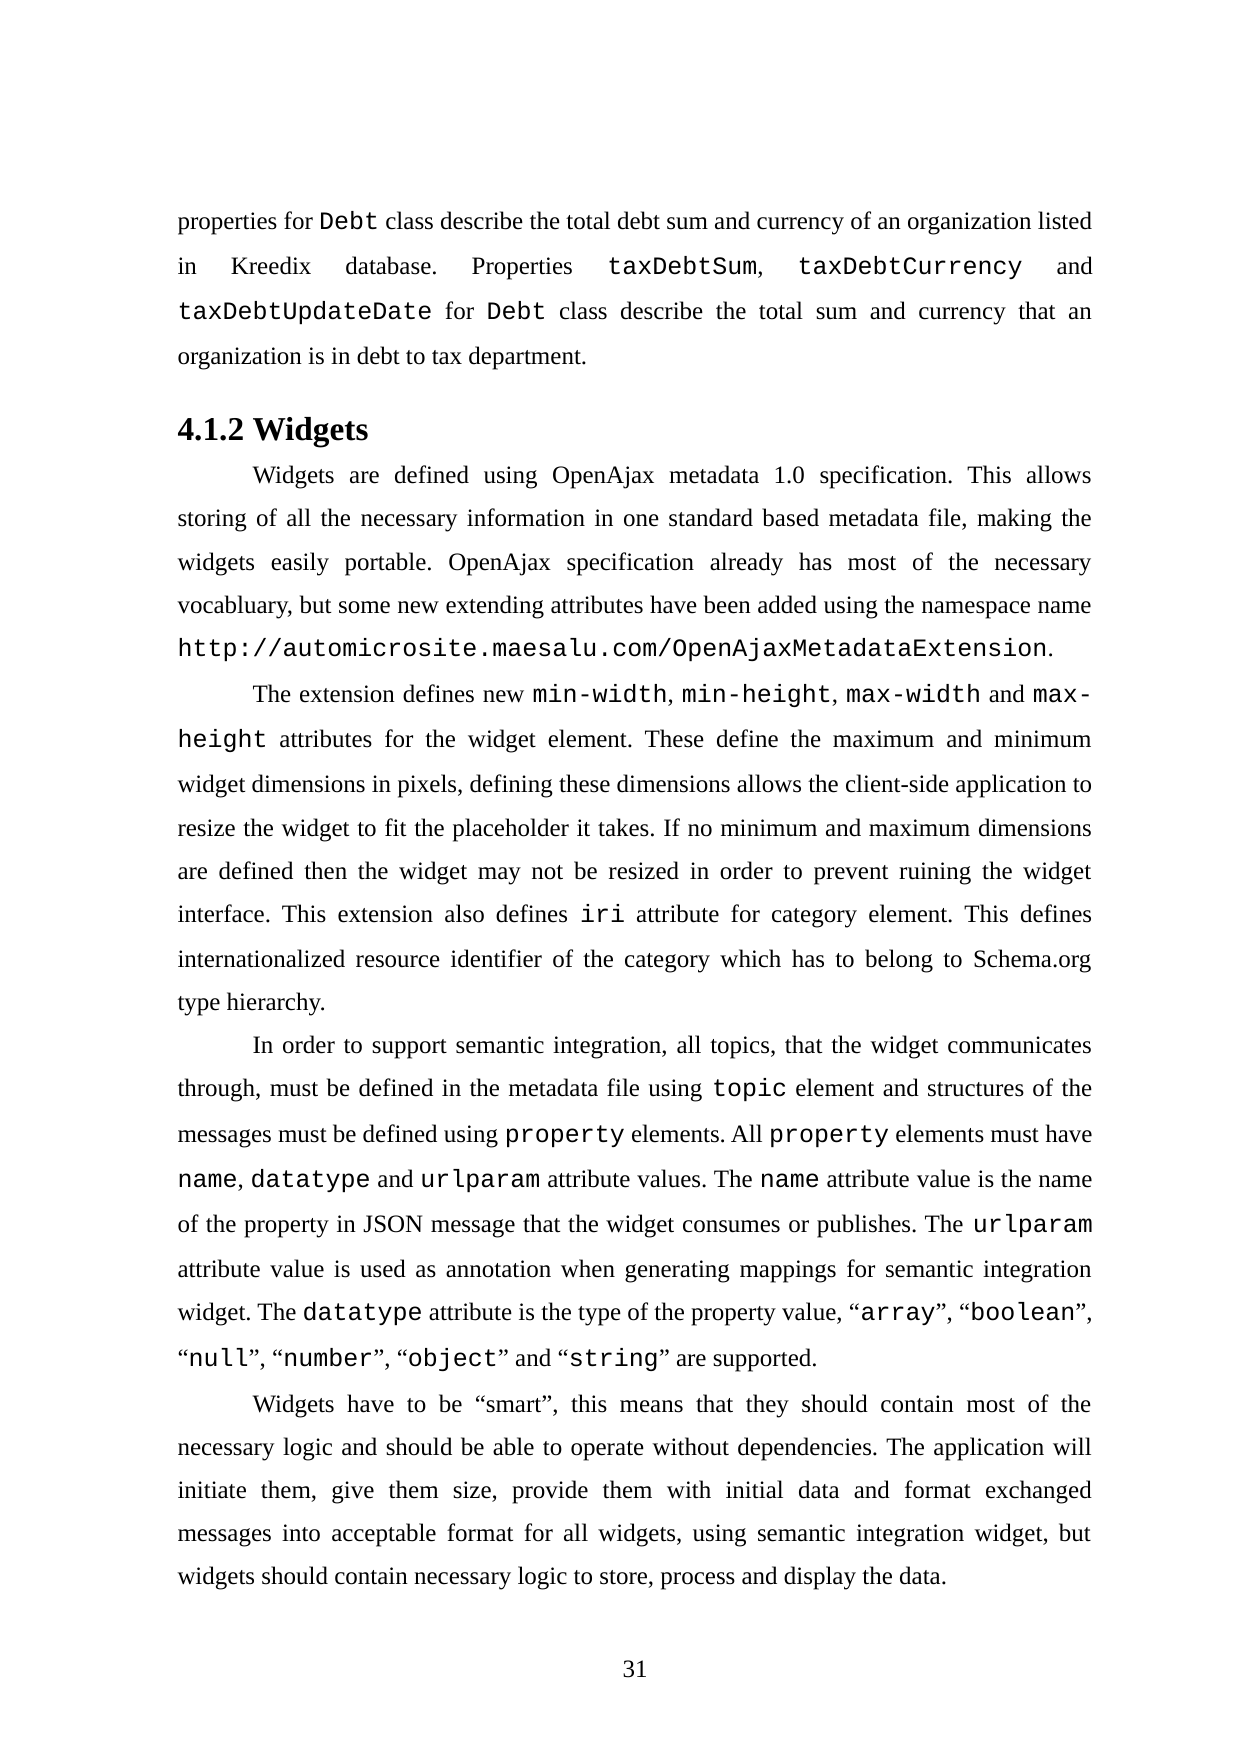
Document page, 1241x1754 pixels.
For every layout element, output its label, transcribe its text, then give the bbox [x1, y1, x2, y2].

subtitle Widgets [177, 409, 1093, 448]
text In order to support semantic integration, all topics, that the widget communicates through, must be defined in the metadata file using topic element and structures of the messages must be defined using property elements. All property elements must have name, datatype and urlparam attribute values. The name attribute value is the name of the property in JSON message that the widget consumes or publishes. The urlparam attribute value is used as annotation when generating mappings for semantic integration widget. The datatype attribute is the type of the property value, “array”, “boolean”, “null”, “number”, “object” and “string” are supported. [177, 1030, 1093, 1373]
text properties for Debt class describe the total debt sum and currency of an organization listed in Kreedix database. Properties taxDebtSum, taxDebtCurrency and taxDebtUpdateDate for Debt class describe the total sum and currency that an organization is in debt to tax department. [177, 206, 1093, 370]
text Widgets have to be “smart”, this means that they should contain most of the necessary logic and should be able to operate without dependencies. The application will initiate them, give them size, provide them with initial data and format exchanged messages into acceptable format for all widgets, using semantic integration widget, but widgets should contain necessary logic to store, process and display the data. [177, 1389, 1093, 1590]
text The extension defines new min-width, min-height, max-width and max-height attributes for the widget element. These define the maximum and minimum widget dimensions in pixels, defining these dimensions allows the client-side application to resize the widget to fit the placeholder it takes. If no minimum and maximum dimensions are defined then the widget may not be resized in order to prevent ruining the widget interface. This extension also defines iri attribute for category element. This defines internationalized resource identifier of the category which has to belong to Schema.org type hierarchy. [177, 679, 1093, 1016]
text Widgets are defined using OpenAjax metadata 1.0 specification. This allows storing of all the necessary information in one standard based metadata file, making the widgets easily portable. OpenAjax specification already has most of the necessary vocabluary, but some new extending attributes have been added using the namespace name http://automicrosite.maesalu.com/OpenAjaxMetadataExtension. [177, 460, 1093, 664]
